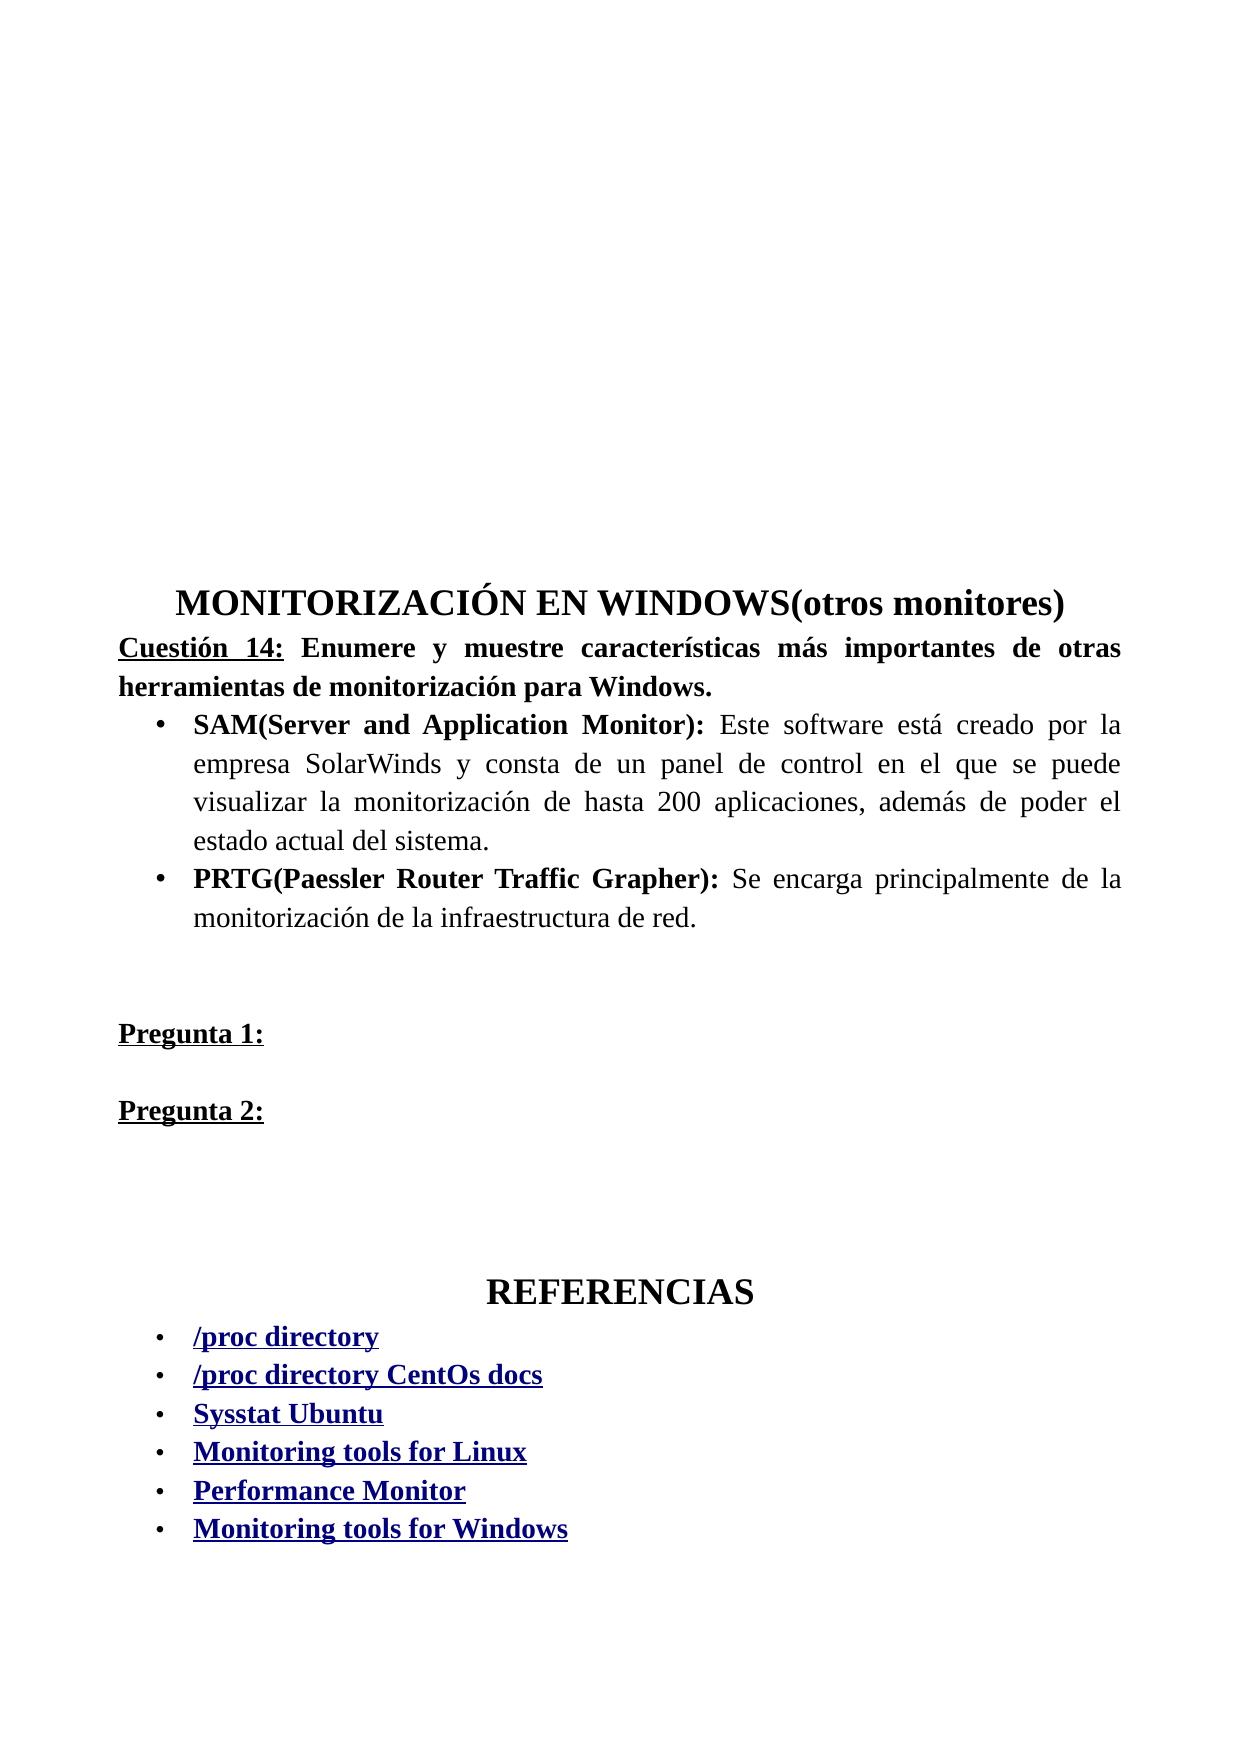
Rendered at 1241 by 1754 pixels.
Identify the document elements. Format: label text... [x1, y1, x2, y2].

list SAM(Server and Application Monitor): Este software está creado por la empresa SolarWinds y consta de un panel de control en el que se puede visualizar la monitorización de hasta 200 aplicaciones, además de poder el estado actual del sistema. [156, 707, 1122, 857]
list Monitoring tools for Windows [156, 1511, 1122, 1545]
list PRTG(Paessler Router Traffic Grapher): Se encarga principalmente de la monitorización de la infraestructura de red. [156, 862, 1122, 934]
text Cuestión 14: Enumere y muestre características más importantes de otras herramientas de monitorización para Windows. [118, 630, 1122, 702]
text REFERENCIAS [118, 1269, 1122, 1312]
text MONITORIZACIÓN EN WINDOWS(otros monitores) [118, 581, 1122, 624]
list Performance Monitor [156, 1473, 1122, 1506]
list /proc directory [156, 1319, 1122, 1352]
text Pregunta 2: [118, 1093, 1122, 1126]
list Monitoring tools for Linux [156, 1434, 1122, 1468]
list Sysstat Ubuntu [156, 1396, 1122, 1429]
text Pregunta 1: [118, 1016, 1122, 1049]
list /proc directory CentOs docs [156, 1357, 1122, 1391]
